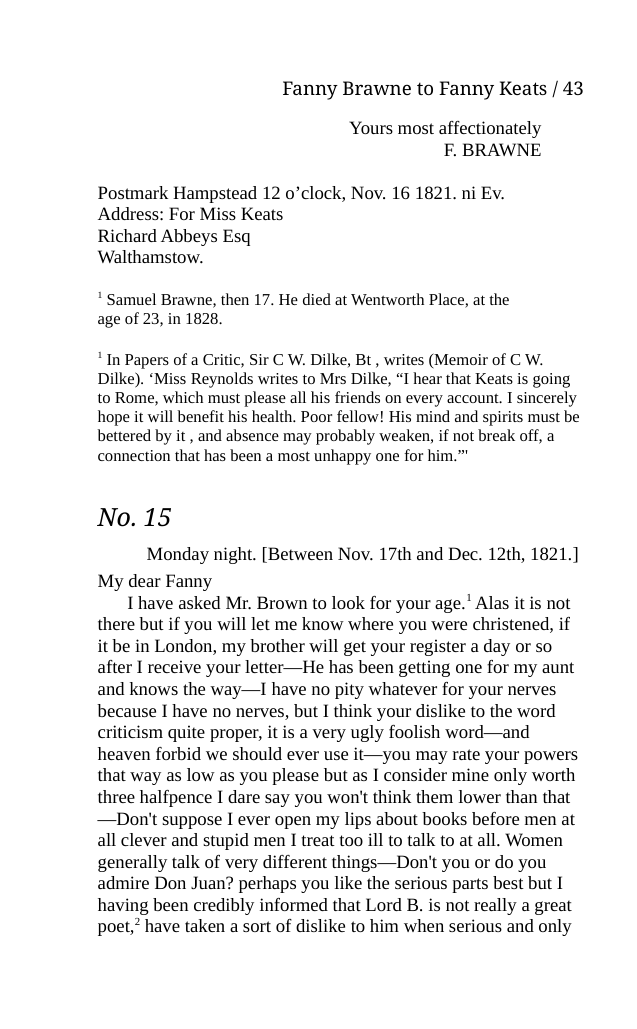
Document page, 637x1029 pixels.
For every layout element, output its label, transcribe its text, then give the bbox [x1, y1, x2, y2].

text Yours most affectionately [97, 117, 583, 139]
text 1 In Papers of a Critic, Sir C W. Dilke, Bt , writes (Memoir of C W. Dilke). ‘Miss Reynolds writes to Mrs Dilke, “I hear that Keats is going to Rome, which must please all his friends on every account. I sincerely hope it will benefit his health. Poor fellow! His mind and spirits must be bettered by it , and absence may probably weaken, if not break off, a connection that has been a most unhappy one for him.”' [97, 349, 583, 464]
text Address: For Miss Keats [97, 203, 583, 225]
text Postmark Hampstead 12 o’clock, Nov. 16 1821. ni Ev. [97, 182, 583, 203]
text Richard Abbeys Esq [97, 225, 583, 246]
text I have asked Mr. Brown to look for your age.1 Alas it is not there but if you will let me know where you were christened, if it be in London, my brother will get your register a day or so after I receive your letter—He has been getting one for my aunt and knows the way—I have no pity whatever for your nerves because I have no nerves, but I think your dislike to the word criticism quite proper, it is a very ugly foolish word—and heaven forbid we should ever use it—you may rate your powers that way as low as you please but as I consider mine only worth three halfpence I dare say you won't think them lower than that—Don't suppose I ever open my lips about books before men at all clever and stupid men I treat too ill to talk to at all. Women generally talk of very different things—Don't you or do you admire Don Juan? perhaps you like the serious parts best but I having been credibly informed that Lord B. is not really a great poet,2 have taken a sort of dislike to him when serious and only [97, 592, 583, 937]
text F. BRAWNE [97, 139, 583, 160]
text age of 23, in 1828. [97, 309, 583, 328]
text 1 Samuel Brawne, then 17. He died at Wentworth Place, at the [97, 289, 583, 309]
text Walthamstow. [97, 246, 583, 268]
text My dear Fanny [97, 570, 583, 592]
text Monday night. [Between Nov. 17th and Dec. 12th, 1821.] [97, 543, 583, 564]
subtitle No. 15 [97, 499, 583, 534]
